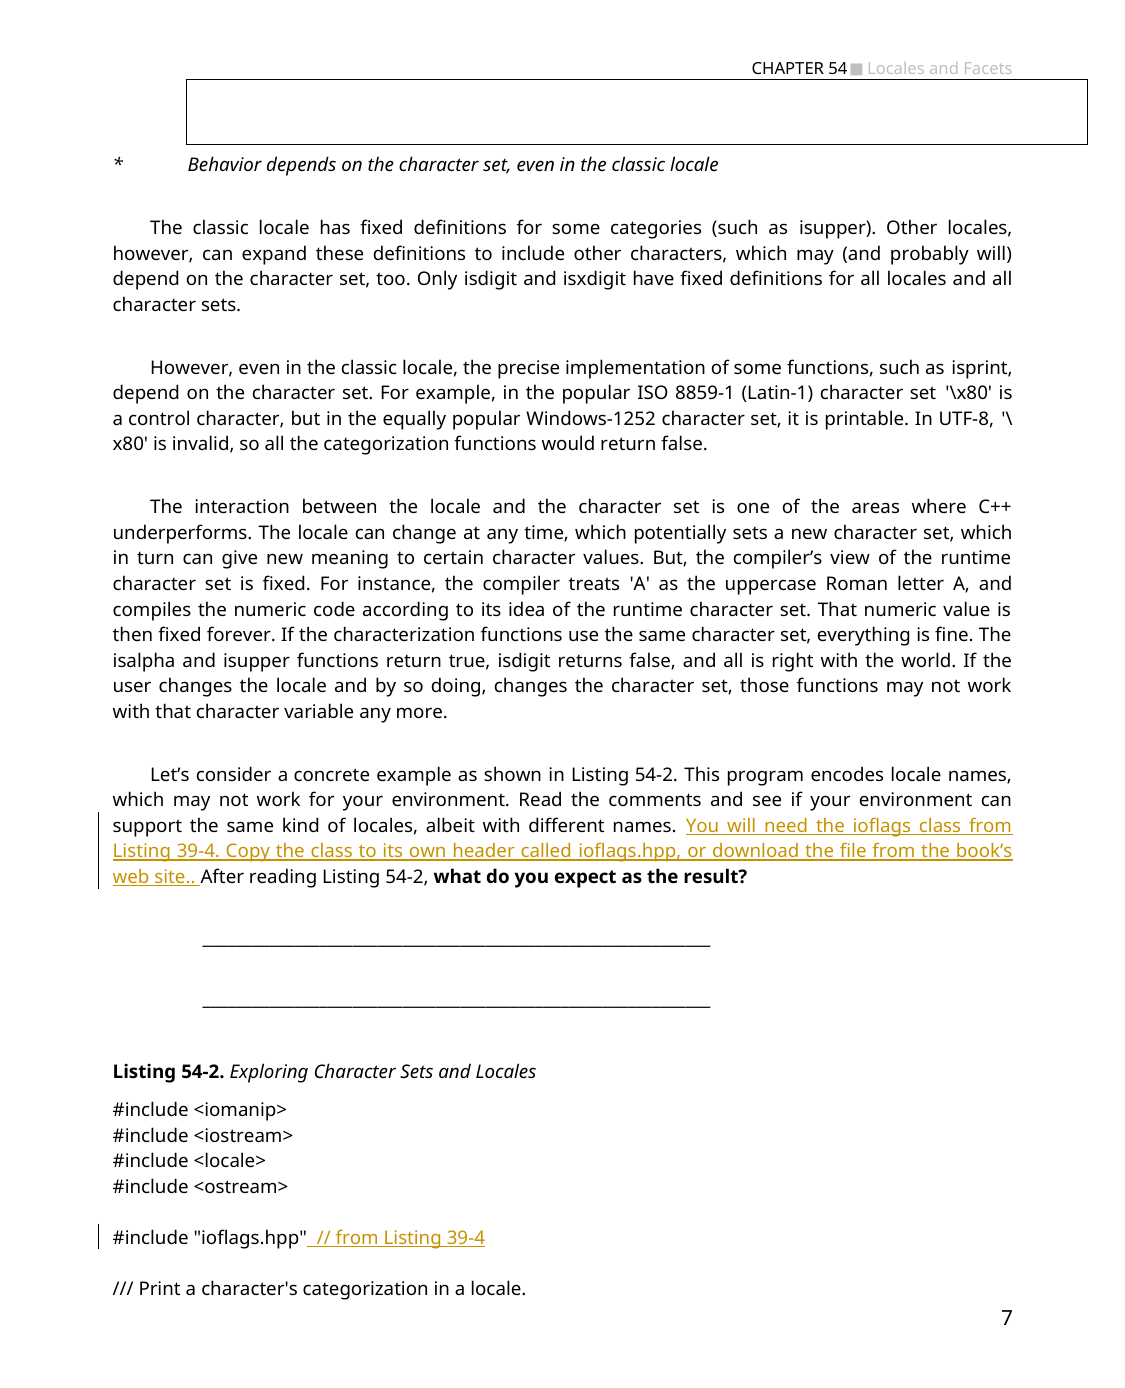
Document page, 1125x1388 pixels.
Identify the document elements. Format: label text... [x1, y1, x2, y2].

table_cell [480, 80, 1087, 144]
text #include <locale> [112, 1147, 1012, 1173]
text /// Print a character's categorization in a locale. [112, 1275, 1012, 1301]
text web site.. After reading Listing 54-2, what do you expect as the result? [112, 860, 1012, 888]
list _____________________________________________________________ [202, 924, 1012, 949]
table_cell [298, 80, 480, 144]
text #include <iostream> [112, 1122, 1012, 1147]
text #include <iomanip> [112, 1096, 1012, 1122]
list _____________________________________________________________ [202, 985, 1012, 1010]
text The interaction between the locale and the character set is one of the areas where C++ underperforms. The locale can change at any time, which potentially sets a new character set, which in turn can give new meaning to certain character values. But, the compiler’s view of the runtime character set is fixed. For instance, the compiler treats 'A' as the uppercase Roman letter A, and compiles the numeric code according to its idea of the runtime character set. That numeric value is then fixed forever. If the characterization functions use the same character set, everything is fine. The isalpha and isupper functions return true, isdigit returns false, and all is right with the world. If the user changes the locale and by so doing, changes the character set, those functions may not work with that character variable any more. [112, 494, 1012, 723]
text * Behavior depends on the character set, even in the classic locale [112, 152, 1012, 177]
text The classic locale has fixed definitions for some categories (such as isupper). Other locales, however, can expand these definitions to include other characters, which may (and probably will) depend on the character set, too. Only isdigit and isxdigit have fixed definitions for all locales and all character sets. [112, 214, 1012, 317]
text Listing 54-2. Exploring Character Sets and Locales [112, 1058, 1012, 1084]
table_cell [187, 80, 297, 144]
text However, even in the classic locale, the precise implementation of some functions, such as isprint, depend on the character set. For example, in the popular ISO 8859-1 (Latin-1) character set '\x80' is a control character, but in the equally popular Windows-1252 character set, it is printable. In UTF-8, '\x80' is invalid, so all the categorization functions would return false. [112, 354, 1012, 456]
text #include "ioflags.hpp" // from Listing 39-4 [112, 1224, 1012, 1249]
text Let’s consider a concrete example as shown in Listing 54-2. This program encodes locale names, which may not work for your environment. Read the comments and see if your environment can support the same kind of locales, albeit with different names. You will need the ioflags class from Listing 39-4. Copy the class to its own header called ioflags.hpp, or download the file from the book’s [112, 761, 1012, 859]
text #include <ostream> [112, 1173, 1012, 1198]
